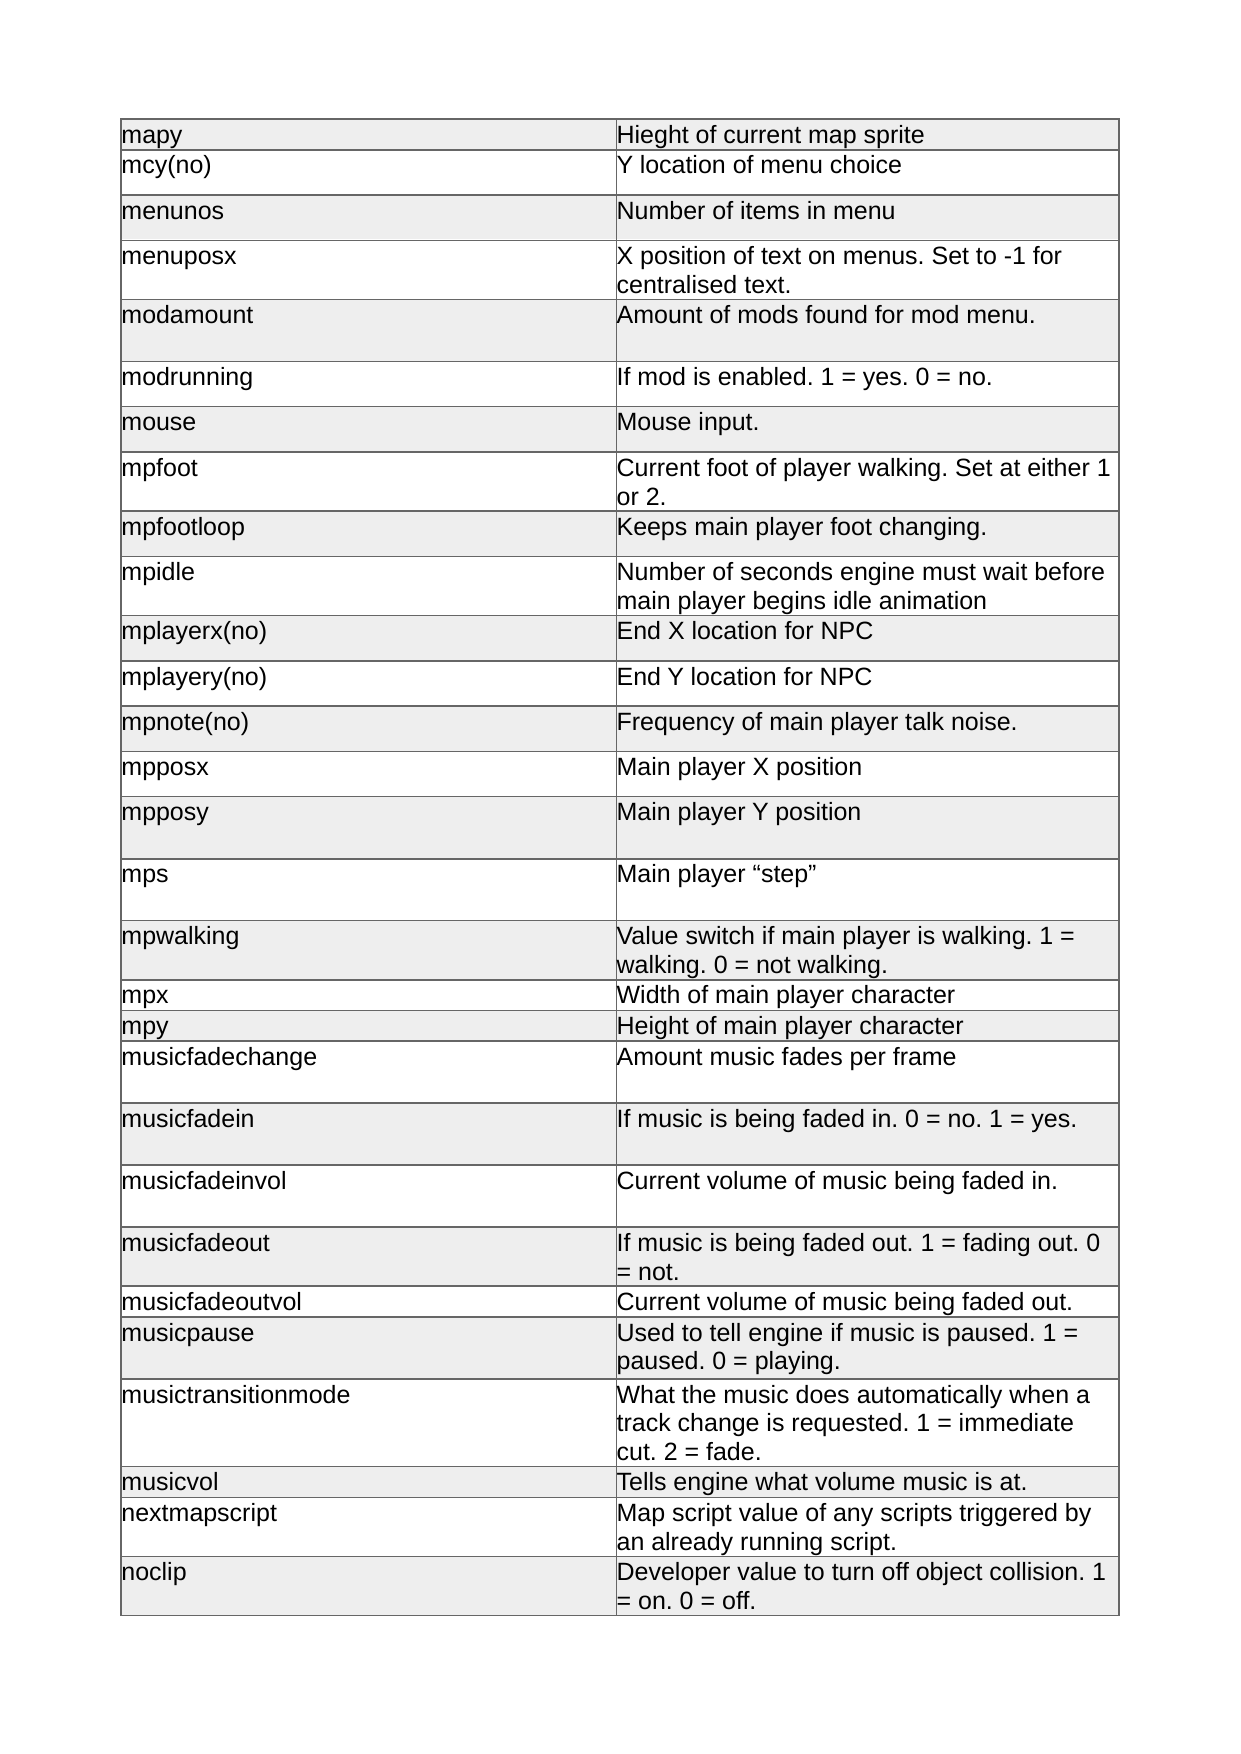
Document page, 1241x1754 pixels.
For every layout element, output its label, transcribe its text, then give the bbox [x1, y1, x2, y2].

table_cell modamount [122, 300, 616, 361]
table_cell Height of main player character [617, 1011, 1118, 1040]
table_cell mpposy [122, 797, 616, 858]
table_cell mcy(no) [122, 151, 616, 194]
table_cell End Y location for NPC [617, 662, 1118, 705]
table_cell Developer value to turn off object collision. 1 = on. 0 = off. [617, 1557, 1118, 1615]
table_cell Number of seconds engine must wait before main player begins idle animation [617, 557, 1118, 614]
table_cell Current volume of music being faded out. [617, 1287, 1118, 1316]
table_cell Current volume of music being faded in. [617, 1166, 1118, 1226]
table_cell mps [122, 860, 616, 920]
table_cell Value switch if main player is walking. 1 = walking. 0 = not walking. [617, 921, 1118, 979]
table_cell mapy [122, 120, 616, 149]
table_cell mpy [122, 1011, 616, 1040]
table_cell Keeps main player foot changing. [617, 512, 1118, 556]
table_cell Hieght of current map sprite [617, 120, 1118, 149]
table_cell Number of items in menu [617, 196, 1118, 239]
table_cell mouse [122, 407, 616, 451]
table_cell mpx [122, 981, 616, 1009]
table_cell musicpause [122, 1318, 616, 1378]
table_cell mplayerx(no) [122, 616, 616, 660]
table_cell Width of main player character [617, 981, 1118, 1009]
table_cell menunos [122, 196, 616, 239]
table_cell Amount music fades per frame [617, 1042, 1118, 1102]
table_cell mpnote(no) [122, 707, 616, 751]
table_cell musicfadein [122, 1104, 616, 1164]
table_cell If mod is enabled. 1 = yes. 0 = no. [617, 362, 1118, 406]
table_cell Used to tell engine if music is paused. 1 = paused. 0 = playing. [617, 1318, 1118, 1378]
table_cell End X location for NPC [617, 616, 1118, 660]
table_cell mpwalking [122, 921, 616, 979]
table_cell noclip [122, 1557, 616, 1615]
table_cell Frequency of main player talk noise. [617, 707, 1118, 751]
table_cell Y location of menu choice [617, 151, 1118, 194]
table_cell musicfadeinvol [122, 1166, 616, 1226]
table_cell musictransitionmode [122, 1380, 616, 1466]
table_cell Map script value of any scripts triggered by an already running script. [617, 1498, 1118, 1556]
table_cell mpfootloop [122, 512, 616, 556]
table_cell Main player “step” [617, 860, 1118, 920]
table_cell nextmapscript [122, 1498, 616, 1556]
table_cell mpidle [122, 557, 616, 614]
table_cell musicvol [122, 1467, 616, 1497]
table_cell musicfadechange [122, 1042, 616, 1102]
table_cell Mouse input. [617, 407, 1118, 451]
table_cell X position of text on menus. Set to -1 for centralised text. [617, 241, 1118, 298]
table_cell Amount of mods found for mod menu. [617, 300, 1118, 361]
table_cell mplayery(no) [122, 662, 616, 705]
table_cell mpposx [122, 752, 616, 796]
table_cell Main player Y position [617, 797, 1118, 858]
table_cell musicfadeoutvol [122, 1287, 616, 1316]
table_cell mpfoot [122, 453, 616, 510]
table_cell Tells engine what volume music is at. [617, 1467, 1118, 1497]
table_cell If music is being faded out. 1 = fading out. 0 = not. [617, 1228, 1118, 1285]
table_cell What the music does automatically when a track change is requested. 1 = immediate cut. 2 = fade. [617, 1380, 1118, 1466]
table_cell Main player X position [617, 752, 1118, 796]
table_cell Current foot of player walking. Set at either 1 or 2. [617, 453, 1118, 510]
table_cell menuposx [122, 241, 616, 298]
table_cell musicfadeout [122, 1228, 616, 1285]
table_cell modrunning [122, 362, 616, 406]
table_cell If music is being faded in. 0 = no. 1 = yes. [617, 1104, 1118, 1164]
